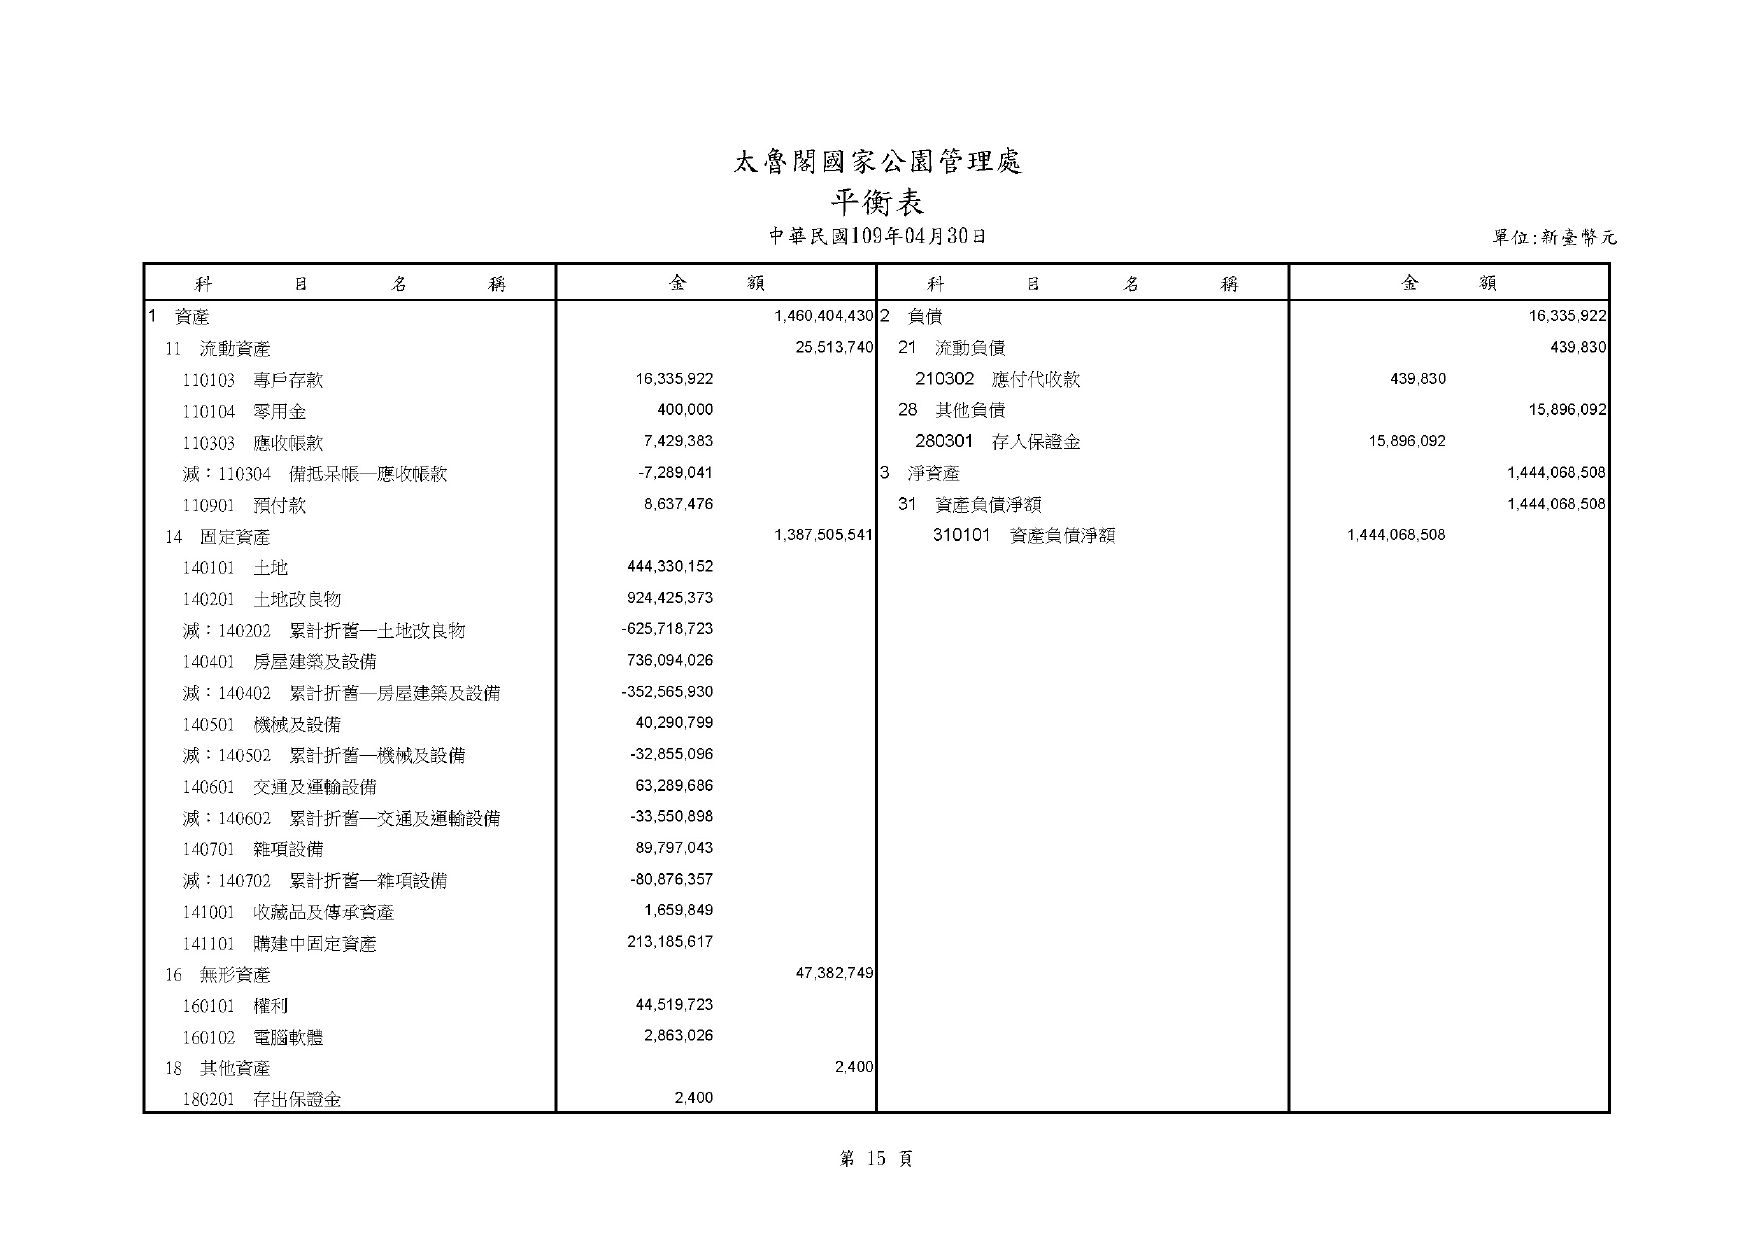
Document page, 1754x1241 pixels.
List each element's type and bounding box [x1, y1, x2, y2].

picture [59, 59, 1695, 1216]
